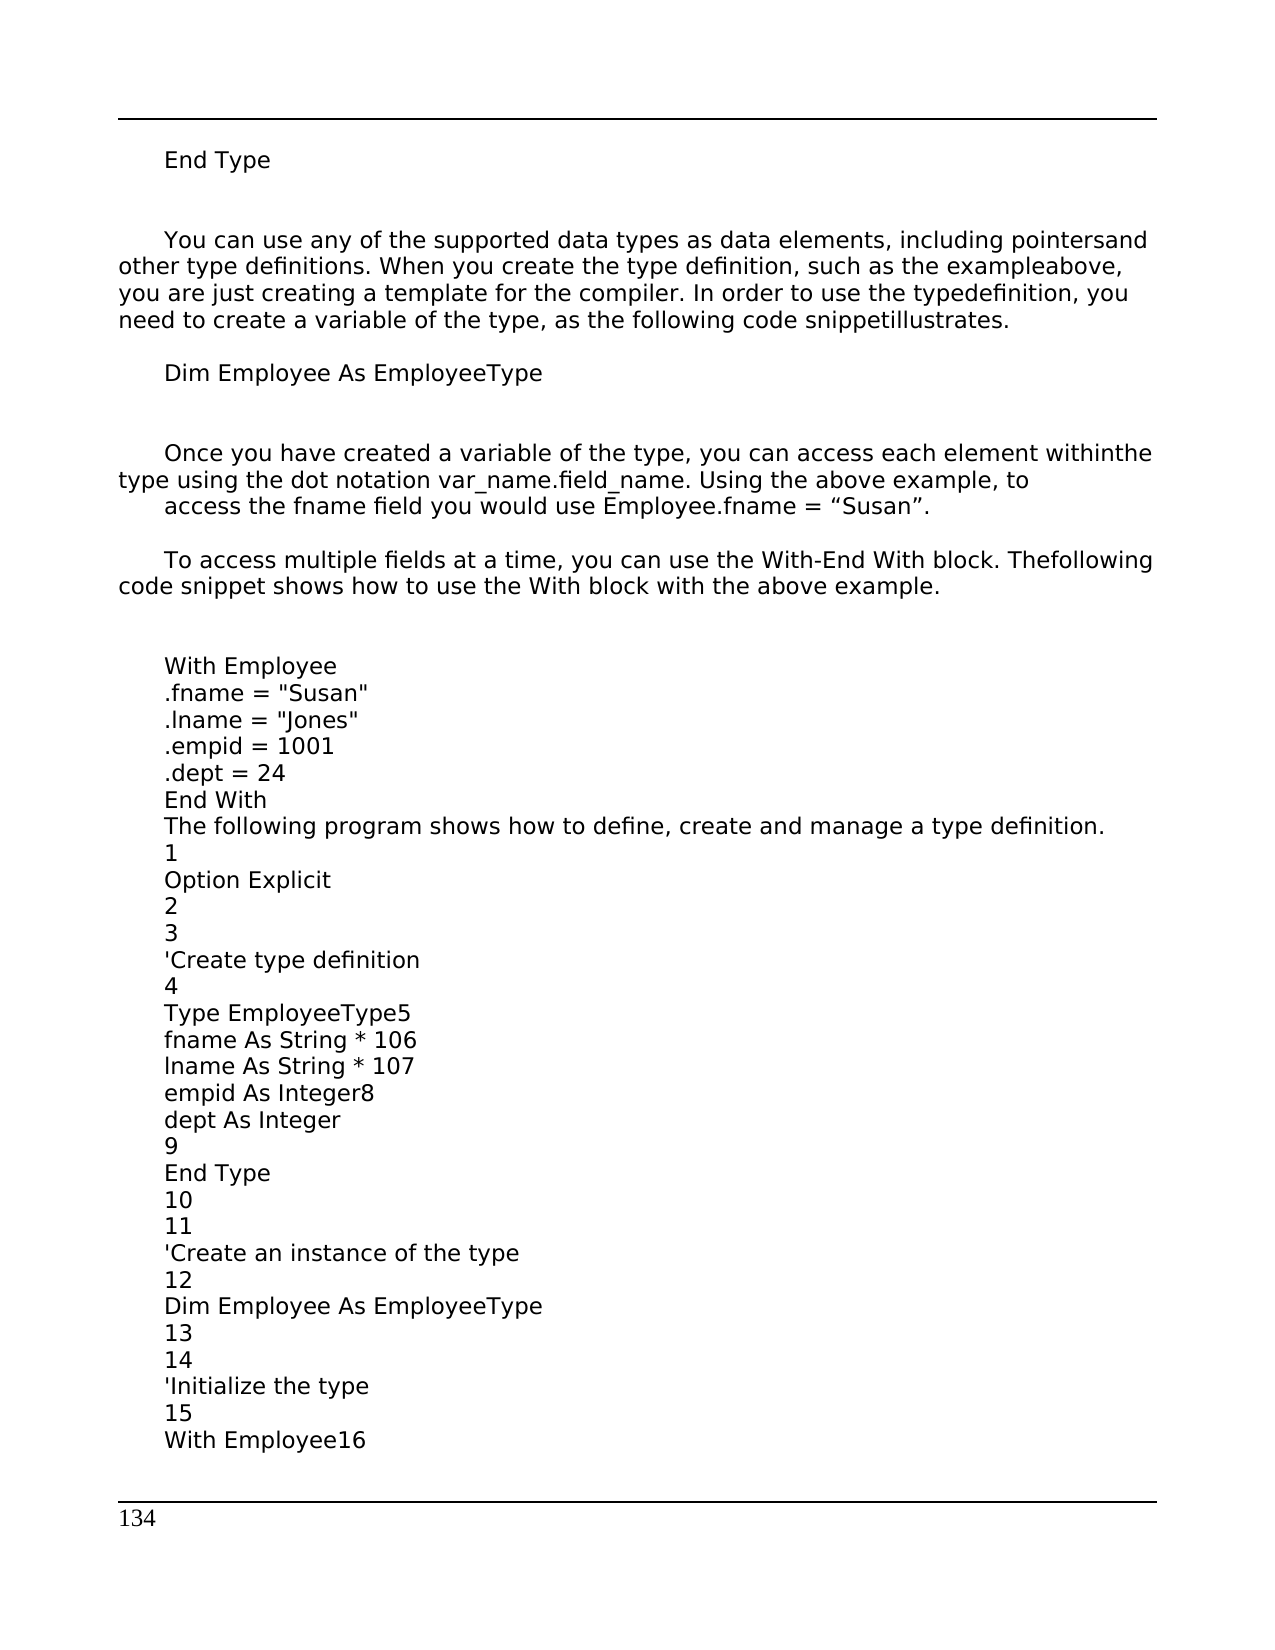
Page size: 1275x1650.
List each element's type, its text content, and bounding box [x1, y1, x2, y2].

text empid As Integer8 [118, 1080, 1157, 1107]
text fname As String * 106 [118, 1027, 1157, 1053]
text To access multiple fields at a time, you can use the With-End With block. Thefollowing code snippet shows how to use the With block with the above example. [118, 547, 1157, 600]
text With Employee16 [118, 1427, 1157, 1453]
text Once you have created a variable of the type, you can access each element withinthe type using the dot notation var_name.field_name. Using the above example, to [118, 440, 1157, 493]
text 'Create an instance of the type [118, 1240, 1157, 1267]
text Dim Employee As EmployeeType [118, 360, 1157, 387]
text 10 [118, 1187, 1157, 1213]
text 3 [118, 920, 1157, 947]
text 2 [118, 893, 1157, 920]
text 'Create type definition [118, 947, 1157, 973]
text 4 [118, 973, 1157, 1000]
text .fname = "Susan" [118, 680, 1157, 707]
text End With [118, 787, 1157, 813]
text Option Explicit [118, 867, 1157, 893]
text Type EmployeeType5 [118, 1000, 1157, 1027]
text 'Initialize the type [118, 1373, 1157, 1400]
text 9 [118, 1133, 1157, 1160]
text With Employee [118, 653, 1157, 680]
text Dim Employee As EmployeeType [118, 1293, 1157, 1320]
text 14 [118, 1347, 1157, 1373]
text The following program shows how to define, create and manage a type definition. [118, 813, 1157, 840]
text 12 [118, 1267, 1157, 1293]
text 11 [118, 1213, 1157, 1240]
text You can use any of the supported data types as data elements, including pointersand other type definitions. When you create the type definition, such as the exampleabove, you are just creating a template for the compiler. In order to use the typedefinition, you need to create a variable of the type, as the following code snippetillustrates. [118, 227, 1157, 333]
text access the fname field you would use Employee.fname = “Susan”. [118, 493, 1157, 520]
text .lname = "Jones" [118, 707, 1157, 733]
text 1 [118, 840, 1157, 867]
text End Type [118, 1160, 1157, 1187]
text 15 [118, 1400, 1157, 1427]
text lname As String * 107 [118, 1053, 1157, 1080]
text .empid = 1001 [118, 733, 1157, 760]
text dept As Integer [118, 1107, 1157, 1133]
text .dept = 24 [118, 760, 1157, 787]
text End Type [118, 147, 1157, 173]
text 13 [118, 1320, 1157, 1347]
